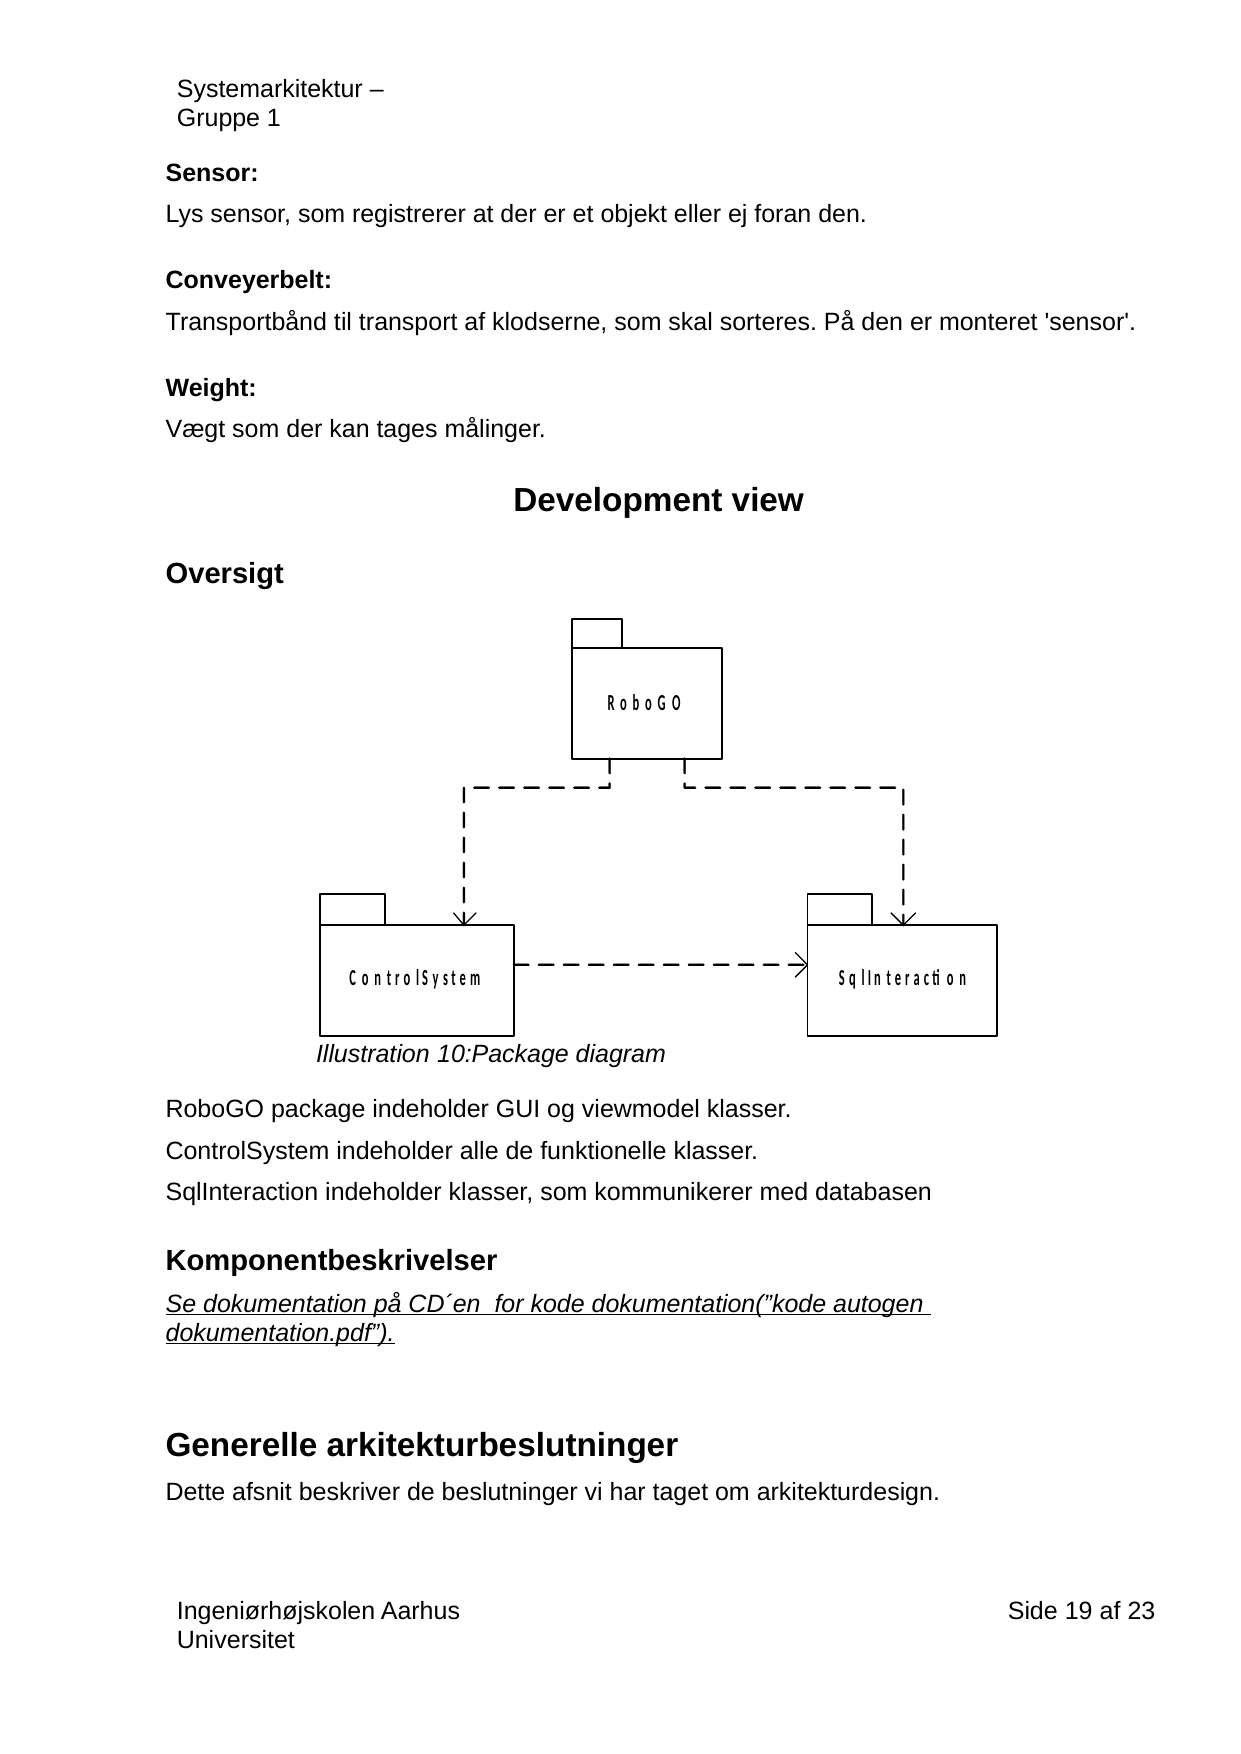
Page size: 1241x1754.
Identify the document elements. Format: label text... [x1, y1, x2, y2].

text Dette afsnit beskriver de beslutninger vi har taget om arkitekturdesign. [165, 1476, 1152, 1505]
subtitle Generelle arkitekturbeslutninger [165, 1426, 1152, 1464]
text Se dokumentation på CD´en for kode dokumentation(”kode autogen dokumentation.pdf”). [165, 1289, 1152, 1347]
text SqlInteraction indeholder klasser, som kommunikerer med databasen [165, 1177, 1152, 1206]
text ControlSystem indeholder alle de funktionelle klasser. [165, 1136, 1152, 1164]
subtitle Weight: [165, 373, 1152, 401]
text RoboGO package indeholder GUI og viewmodel klasser. [165, 1094, 1152, 1123]
text Transportbånd til transport af klodserne, som skal sorteres. På den er monteret 'sensor'. [165, 306, 1152, 335]
text Vægt som der kan tages målinger. [165, 414, 1152, 443]
subtitle Sensor: [165, 158, 1152, 186]
subtitle Development view [165, 480, 1152, 519]
subtitle Oversigt [165, 556, 1152, 590]
subtitle Conveyerbelt: [165, 265, 1152, 294]
text Lys sensor, som registrerer at der er et objekt eller ej foran den. [165, 199, 1152, 228]
subtitle Komponentbeskrivelser [165, 1243, 1152, 1277]
text Illustration 10:Package diagram [316, 615, 1001, 1068]
